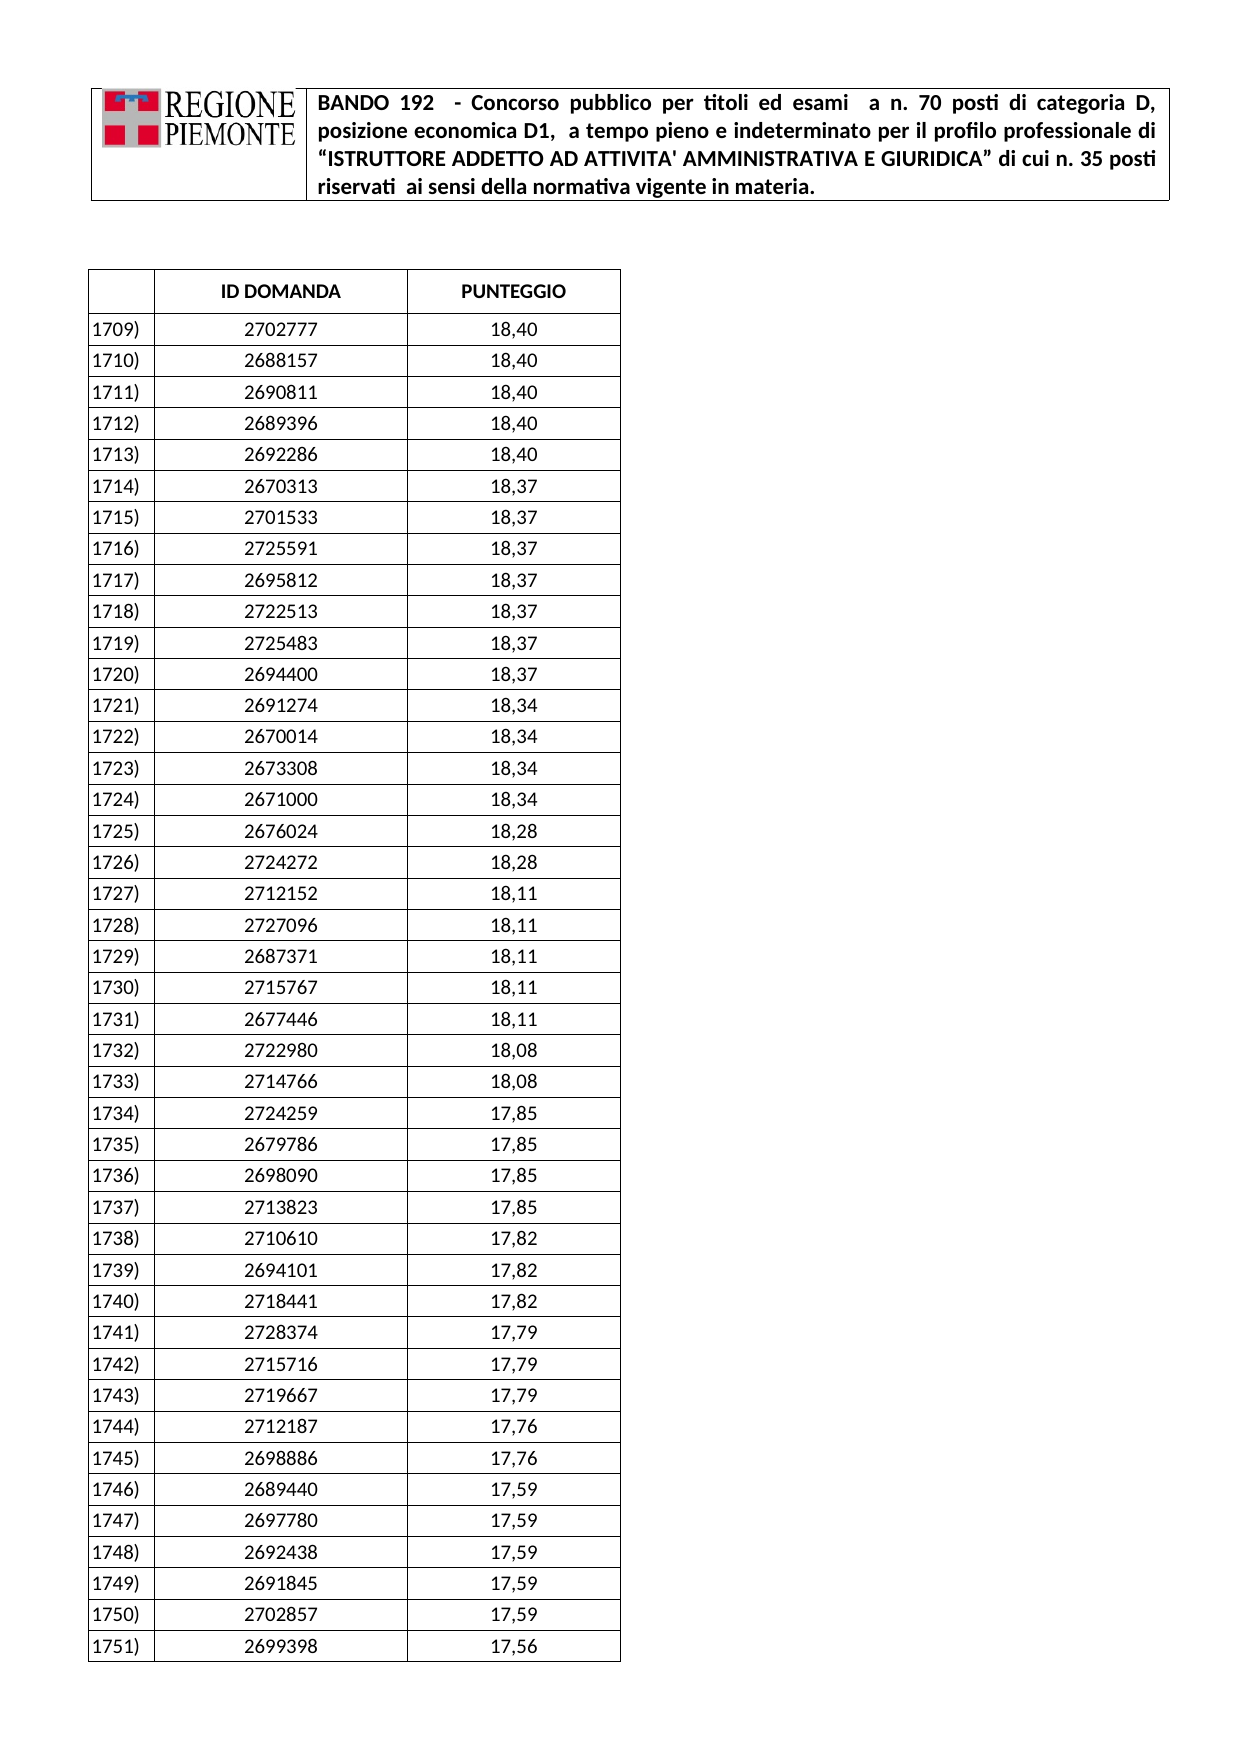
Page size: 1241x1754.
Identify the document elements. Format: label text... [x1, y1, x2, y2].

table_cell [89, 1506, 154, 1536]
table_cell 18,37 [408, 471, 620, 501]
table_cell 2728374 [155, 1317, 407, 1348]
table_cell [89, 314, 154, 344]
table_cell 17,59 [408, 1600, 620, 1630]
table_cell 18,34 [408, 753, 620, 783]
table_cell 17,79 [408, 1349, 620, 1379]
table_cell [89, 1004, 154, 1034]
table_cell 2712152 [155, 879, 407, 909]
table_cell 2719667 [155, 1380, 407, 1411]
table_cell [89, 879, 154, 909]
table_cell 17,59 [408, 1568, 620, 1599]
table_cell 18,34 [408, 690, 620, 721]
table_cell 18,37 [408, 502, 620, 533]
table_cell [89, 1035, 154, 1066]
table_cell [89, 1537, 154, 1567]
table_cell 2689440 [155, 1474, 407, 1504]
table_cell [89, 471, 154, 501]
table_cell 17,59 [408, 1537, 620, 1567]
table_cell 2713823 [155, 1192, 407, 1222]
table_cell [89, 659, 154, 689]
table_cell 2689396 [155, 408, 407, 438]
table_cell [89, 502, 154, 533]
table_cell 2676024 [155, 816, 407, 846]
table_cell 17,85 [408, 1192, 620, 1222]
table_cell 18,37 [408, 565, 620, 595]
table_cell 2714766 [155, 1067, 407, 1097]
table_cell [89, 1161, 154, 1191]
table_cell 18,40 [408, 314, 620, 344]
table_cell 2712187 [155, 1412, 407, 1442]
table_cell 2727096 [155, 910, 407, 940]
table_cell 18,08 [408, 1067, 620, 1097]
table_cell 2691274 [155, 690, 407, 721]
table_cell [89, 847, 154, 877]
table_cell [89, 973, 154, 1003]
table_cell 2698090 [155, 1161, 407, 1191]
table_cell 17,56 [408, 1631, 620, 1661]
table_cell 2715767 [155, 973, 407, 1003]
table_cell [89, 1631, 154, 1661]
table_cell 18,28 [408, 816, 620, 846]
table_cell 2695812 [155, 565, 407, 595]
table_cell [89, 377, 154, 407]
table_cell [89, 1129, 154, 1160]
table_cell 2725591 [155, 534, 407, 564]
table_cell 2702857 [155, 1600, 407, 1630]
table_cell 17,59 [408, 1474, 620, 1504]
table_cell 2687371 [155, 941, 407, 972]
table_cell 18,11 [408, 1004, 620, 1034]
table_cell [89, 534, 154, 564]
table_cell 18,37 [408, 534, 620, 564]
table_cell 2724259 [155, 1098, 407, 1128]
table_cell 2692438 [155, 1537, 407, 1567]
table_cell [89, 408, 154, 438]
table_cell 17,76 [408, 1443, 620, 1473]
table_header ID DOMANDA [155, 270, 407, 313]
table_cell 18,40 [408, 440, 620, 470]
table_cell 2699398 [155, 1631, 407, 1661]
table_cell [89, 1192, 154, 1222]
picture [101, 87, 296, 148]
table_cell 17,82 [408, 1286, 620, 1316]
table_cell 2715716 [155, 1349, 407, 1379]
table_cell 2718441 [155, 1286, 407, 1316]
table_cell 17,82 [408, 1224, 620, 1254]
table_cell 2724272 [155, 847, 407, 877]
table_cell 18,11 [408, 879, 620, 909]
table_cell 18,11 [408, 973, 620, 1003]
table_cell [89, 1443, 154, 1473]
table_cell 17,82 [408, 1255, 620, 1285]
table_cell [89, 565, 154, 595]
table_cell 2691845 [155, 1568, 407, 1599]
table_header [89, 270, 154, 313]
table_cell [89, 1568, 154, 1599]
table_cell 18,08 [408, 1035, 620, 1066]
table_cell 2725483 [155, 628, 407, 658]
table_cell [89, 346, 154, 376]
table_cell 2690811 [155, 377, 407, 407]
table_cell 2697780 [155, 1506, 407, 1536]
table_cell [89, 816, 154, 846]
table_cell [89, 753, 154, 783]
table_cell [89, 628, 154, 658]
table_cell [89, 910, 154, 940]
table_cell 2698886 [155, 1443, 407, 1473]
table_cell 2688157 [155, 346, 407, 376]
table_cell 2710610 [155, 1224, 407, 1254]
table_cell 17,79 [408, 1380, 620, 1411]
table_cell 2679786 [155, 1129, 407, 1160]
table_cell 17,85 [408, 1098, 620, 1128]
table_cell 2670014 [155, 722, 407, 752]
table_cell [89, 1600, 154, 1630]
table_cell 17,79 [408, 1317, 620, 1348]
table_cell 18,34 [408, 722, 620, 752]
table_cell 18,28 [408, 847, 620, 877]
table_cell 2701533 [155, 502, 407, 533]
table_cell 17,85 [408, 1161, 620, 1191]
table_cell 18,11 [408, 910, 620, 940]
table_cell [89, 1317, 154, 1348]
table_cell 2677446 [155, 1004, 407, 1034]
table_cell 17,59 [408, 1506, 620, 1536]
table_cell [89, 941, 154, 972]
table_cell 18,40 [408, 377, 620, 407]
table_cell [89, 1224, 154, 1254]
table_cell [89, 1349, 154, 1379]
table_cell 2722980 [155, 1035, 407, 1066]
table_cell 2670313 [155, 471, 407, 501]
table_cell 18,37 [408, 628, 620, 658]
table_cell 18,37 [408, 659, 620, 689]
table_cell [89, 1286, 154, 1316]
table_cell 18,37 [408, 596, 620, 627]
table_header PUNTEGGIO [408, 270, 620, 313]
table_cell [89, 440, 154, 470]
table_cell 2722513 [155, 596, 407, 627]
table_cell [89, 1098, 154, 1128]
table_cell 2694400 [155, 659, 407, 689]
table_cell 2692286 [155, 440, 407, 470]
table_cell 2702777 [155, 314, 407, 344]
table_cell 18,40 [408, 408, 620, 438]
table_cell 18,11 [408, 941, 620, 972]
table_cell 18,40 [408, 346, 620, 376]
table_cell [89, 785, 154, 815]
table_cell [89, 690, 154, 721]
table_cell 2673308 [155, 753, 407, 783]
table_cell [89, 1067, 154, 1097]
table_cell [89, 1474, 154, 1504]
table_cell 18,34 [408, 785, 620, 815]
table_cell [89, 722, 154, 752]
table_cell 17,85 [408, 1129, 620, 1160]
table_cell 17,76 [408, 1412, 620, 1442]
table_cell [89, 1380, 154, 1411]
table_cell [89, 1412, 154, 1442]
table_cell [89, 596, 154, 627]
table_cell [89, 1255, 154, 1285]
table_cell 2671000 [155, 785, 407, 815]
table_cell 2694101 [155, 1255, 407, 1285]
